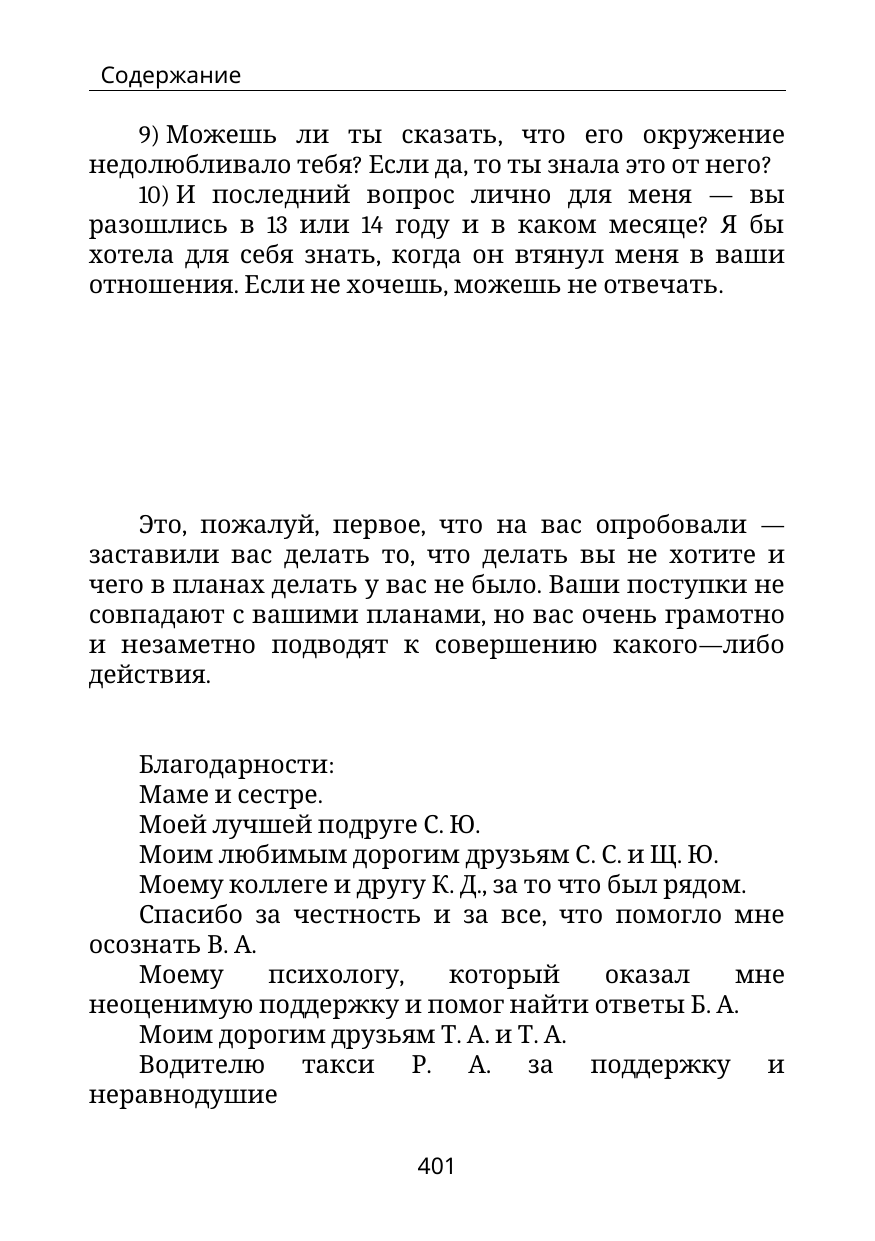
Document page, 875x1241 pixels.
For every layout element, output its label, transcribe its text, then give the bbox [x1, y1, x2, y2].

text Это, пожалуй, первое, что на вас опробовали — заставили вас делать то, что делать вы не хотите и чего в планах делать у вас не было. Ваши поступки не совпадают с вашими планами, но вас очень грамотно и незаметно подводят к совершению какого—либо действия. [88, 510, 786, 690]
text Благодарности: [88, 750, 786, 780]
text 9) Можешь ли ты сказать, что его окружение недолюбливало тебя? Если да, то ты знала это от него? [88, 120, 786, 180]
text Водителю такси Р. А. за поддержку и неравнодушие [88, 1050, 786, 1110]
text Маме и сестре. [88, 780, 786, 810]
text Моему психологу, который оказал мне неоценимую поддержку и помог найти ответы Б. А. [88, 960, 786, 1020]
text Моему коллеге и другу К. Д., за то что был рядом. [88, 870, 786, 900]
text Спасибо за честность и за все, что помогло мне осознать В. А. [88, 900, 786, 960]
text 10) И последний вопрос лично для меня — вы разошлись в 13 или 14 году и в каком месяце? Я бы хотела для себя знать, когда он втянул меня в ваши отношения. Если не хочешь, можешь не отвечать. [88, 180, 786, 300]
text Моей лучшей подруге С. Ю. [88, 810, 786, 840]
text Моим дорогим друзьям Т. А. и Т. А. [88, 1020, 786, 1050]
text Моим любимым дорогим друзьям С. С. и Щ. Ю. [88, 840, 786, 870]
